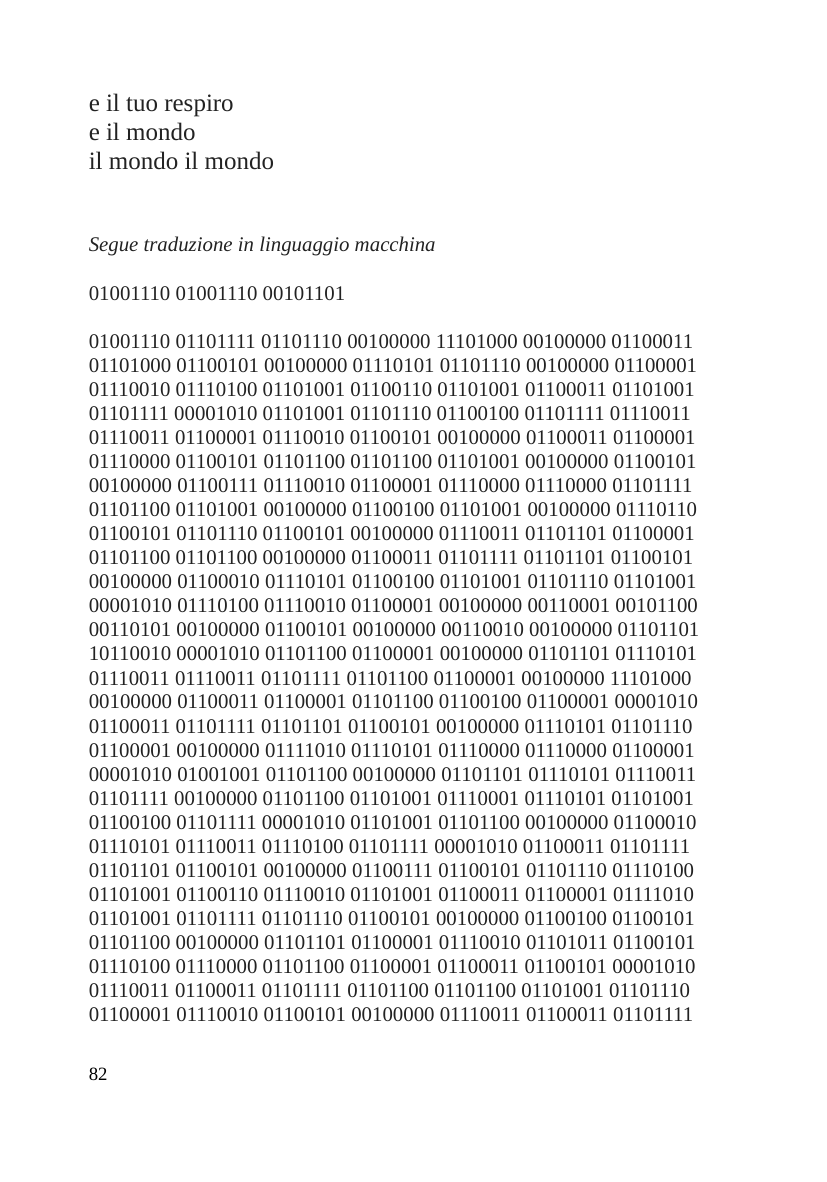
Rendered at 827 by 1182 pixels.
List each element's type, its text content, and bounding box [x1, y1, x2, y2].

text Segue traduzione in linguaggio macchina [88, 232, 738, 256]
text e il mondo [88, 117, 738, 146]
text il mondo il mondo [88, 146, 738, 175]
text 01001110 01101111 01101110 00100000 11101000 00100000 01100011 01101000 01100101 00100000 01110101 01101110 00100000 01100001 01110010 01110100 01101001 01100110 01101001 01100011 01101001 01101111 00001010 01101001 01101110 01100100 01101111 01110011 01110011 01100001 01110010 01100101 00100000 01100011 01100001 01110000 01100101 01101100 01101100 01101001 00100000 01100101 00100000 01100111 01110010 01100001 01110000 01110000 01101111 01101100 01101001 00100000 01100100 01101001 00100000 01110110 01100101 01101110 01100101 00100000 01110011 01101101 01100001 01101100 01101100 00100000 01100011 01101111 01101101 01100101 00100000 01100010 01110101 01100100 01101001 01101110 01101001 00001010 01110100 01110010 01100001 00100000 00110001 00101100 00110101 00100000 01100101 00100000 00110010 00100000 01101101 10110010 00001010 01101100 01100001 00100000 01101101 01110101 01110011 01110011 01101111 01101100 01100001 00100000 11101000 00100000 01100011 01100001 01101100 01100100 01100001 00001010 01100011 01101111 01101101 01100101 00100000 01110101 01101110 01100001 00100000 01111010 01110101 01110000 01110000 01100001 00001010 01001001 01101100 00100000 01101101 01110101 01110011 01101111 00100000 01101100 01101001 01110001 01110101 01101001 01100100 01101111 00001010 01101001 01101100 00100000 01100010 01110101 01110011 01110100 01101111 00001010 01100011 01101111 01101101 01100101 00100000 01100111 01100101 01101110 01110100 01101001 01100110 01110010 01101001 01100011 01100001 01111010 01101001 01101111 01101110 01100101 00100000 01100100 01100101 01101100 00100000 01101101 01100001 01110010 01101011 01100101 01110100 01110000 01101100 01100001 01100011 01100101 00001010 01110011 01100011 01101111 01101100 01101100 01101001 01101110 01100001 01110010 01100101 00100000 01110011 01100011 01101111 [88, 328, 738, 1026]
text e il tuo respiro [88, 88, 738, 117]
text 01001110 01001110 00101101 [88, 280, 738, 304]
